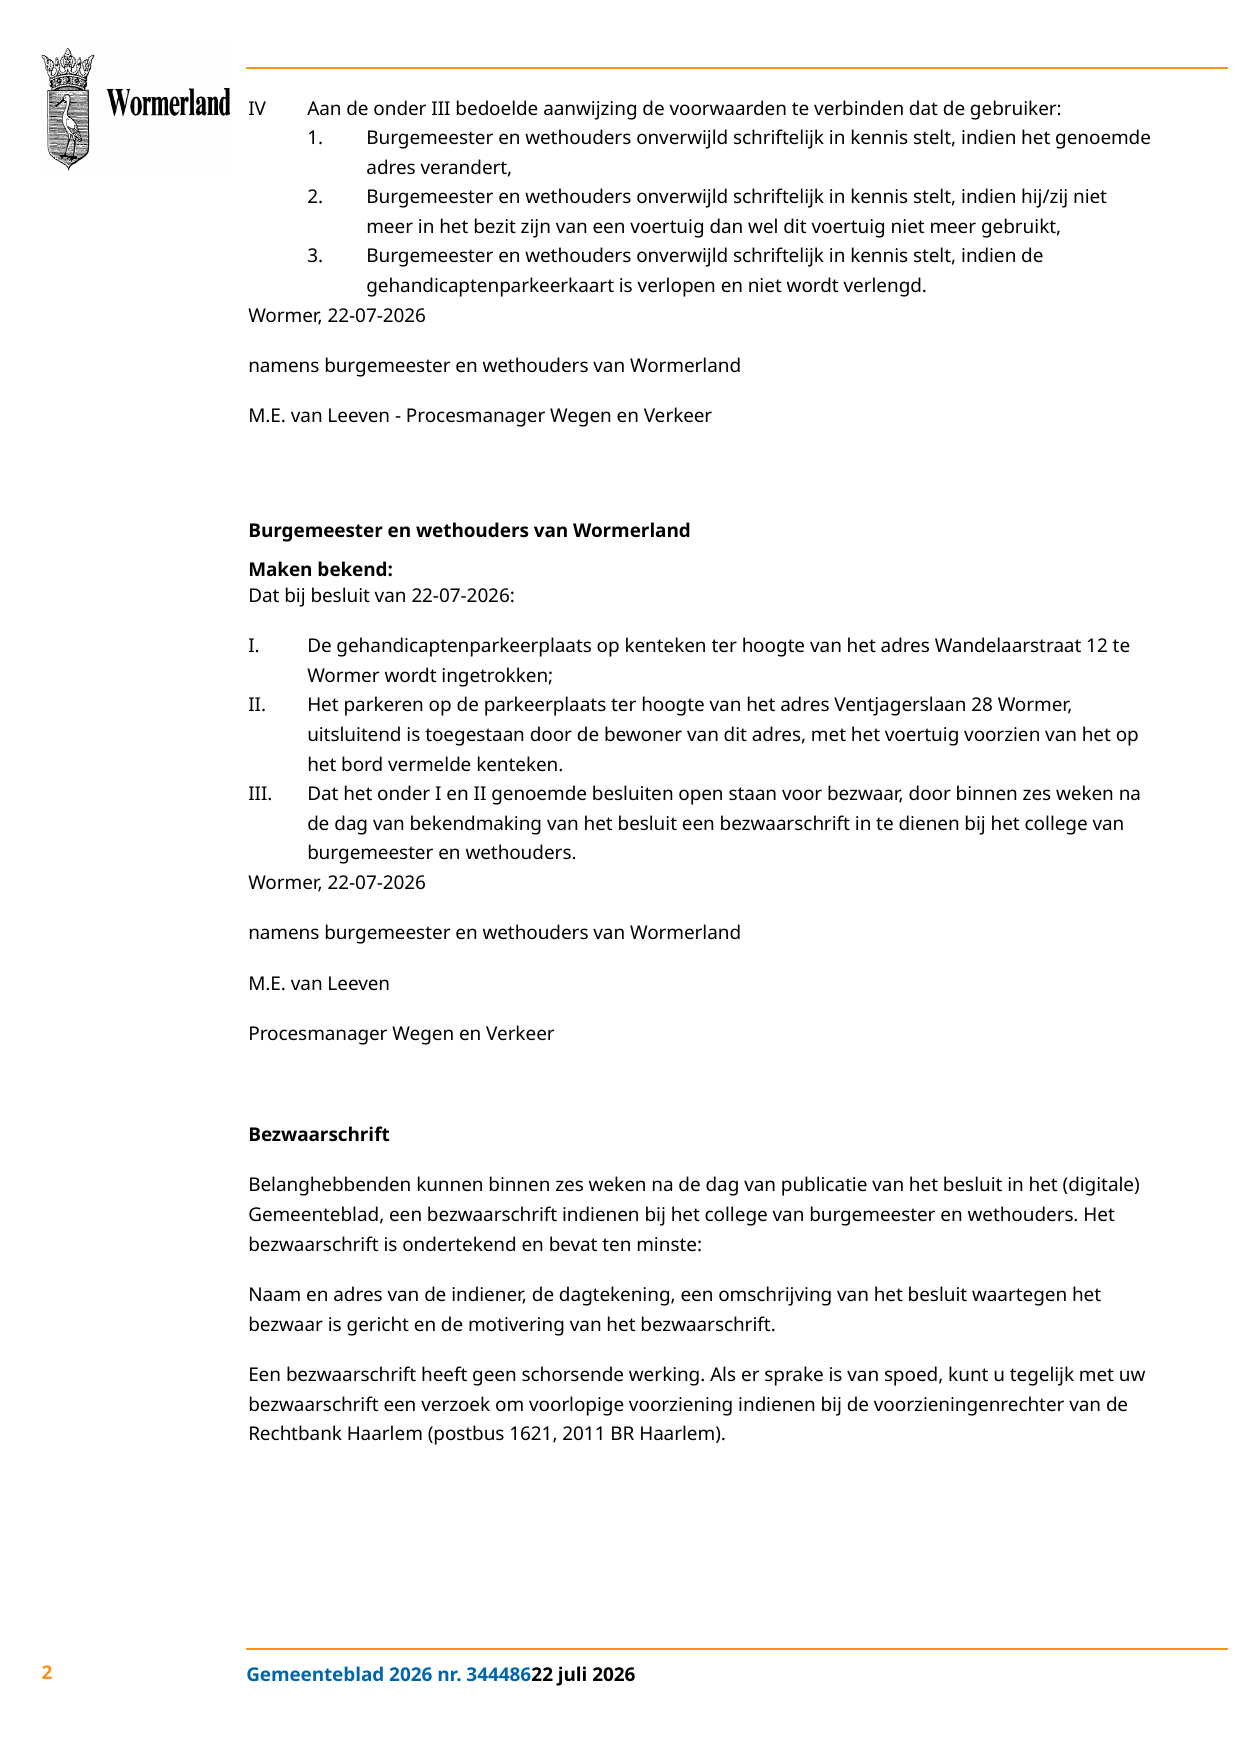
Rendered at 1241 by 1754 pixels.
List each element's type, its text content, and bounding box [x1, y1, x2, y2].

text namens burgemeester en wethouders van Wormerland [248, 919, 1152, 945]
list Het parkeren op de parkeerplaats ter hoogte van het adres Ventjagerslaan 28 Wormer, uitsluitend is toegestaan door de bewoner van dit adres, met het voertuig voorzien van het op het bord vermelde kenteken. [248, 692, 1152, 777]
text Wormer, 22-07-2026 [248, 869, 1152, 895]
text Bezwaarschrift [248, 1121, 1152, 1147]
text M.E. van Leeven [248, 970, 1152, 996]
text Procesmanager Wegen en Verkeer [248, 1020, 1152, 1046]
text Een bezwaarschrift heeft geen schorsende werking. Als er sprake is van spoed, kunt u tegelijk met uw bezwaarschrift een verzoek om voorlopige voorziening indienen bij de voorzieningenrechter van de Rechtbank Haarlem (postbus 1621, 2011 BR Haarlem). [248, 1361, 1152, 1446]
text namens burgemeester en wethouders van Wormerland [248, 352, 1152, 378]
list Burgemeester en wethouders onverwijld schriftelijk in kennis stelt, indien de gehandicaptenparkeerkaart is verlopen en niet wordt verlengd. [307, 243, 1152, 298]
text Belanghebbenden kunnen binnen zes weken na de dag van publicatie van het besluit in het (digitale) Gemeenteblad, een bezwaarschrift indienen bij het college van burgemeester en wethouders. Het bezwaarschrift is ondertekend en bevat ten minste: [248, 1172, 1152, 1257]
text Dat bij besluit van 22-07-2026: [248, 582, 1152, 608]
picture [41, 47, 231, 172]
list Aan de onder III bedoelde aanwijzing de voorwaarden te verbinden dat de gebruiker: [248, 95, 1152, 121]
list Dat het onder I en II genoemde besluiten open staan voor bezwaar, door binnen zes weken na de dag van bekendmaking van het besluit een bezwaarschrift in te dienen bij het college van burgemeester en wethouders. [248, 780, 1152, 865]
text M.E. van Leeven - Procesmanager Wegen en Verkeer [248, 403, 1152, 428]
text Naam en adres van de indiener, de dagtekening, een omschrijving van het besluit waartegen het bezwaar is gericht en de motivering van het bezwaarschrift. [248, 1281, 1152, 1337]
list Burgemeester en wethouders onverwijld schriftelijk in kennis stelt, indien hij/zij niet meer in het bezit zijn van een voertuig dan wel dit voertuig niet meer gebruikt, [307, 183, 1152, 239]
text Wormer, 22-07-2026 [248, 302, 1152, 328]
list De gehandicaptenparkeerplaats op kenteken ter hoogte van het adres Wandelaarstraat 12 te Wormer wordt ingetrokken; [248, 632, 1152, 688]
text Burgemeester en wethouders van Wormerland [248, 517, 1152, 543]
list Burgemeester en wethouders onverwijld schriftelijk in kennis stelt, indien het genoemde adres verandert, [307, 124, 1152, 180]
text Maken bekend: [248, 556, 1152, 582]
